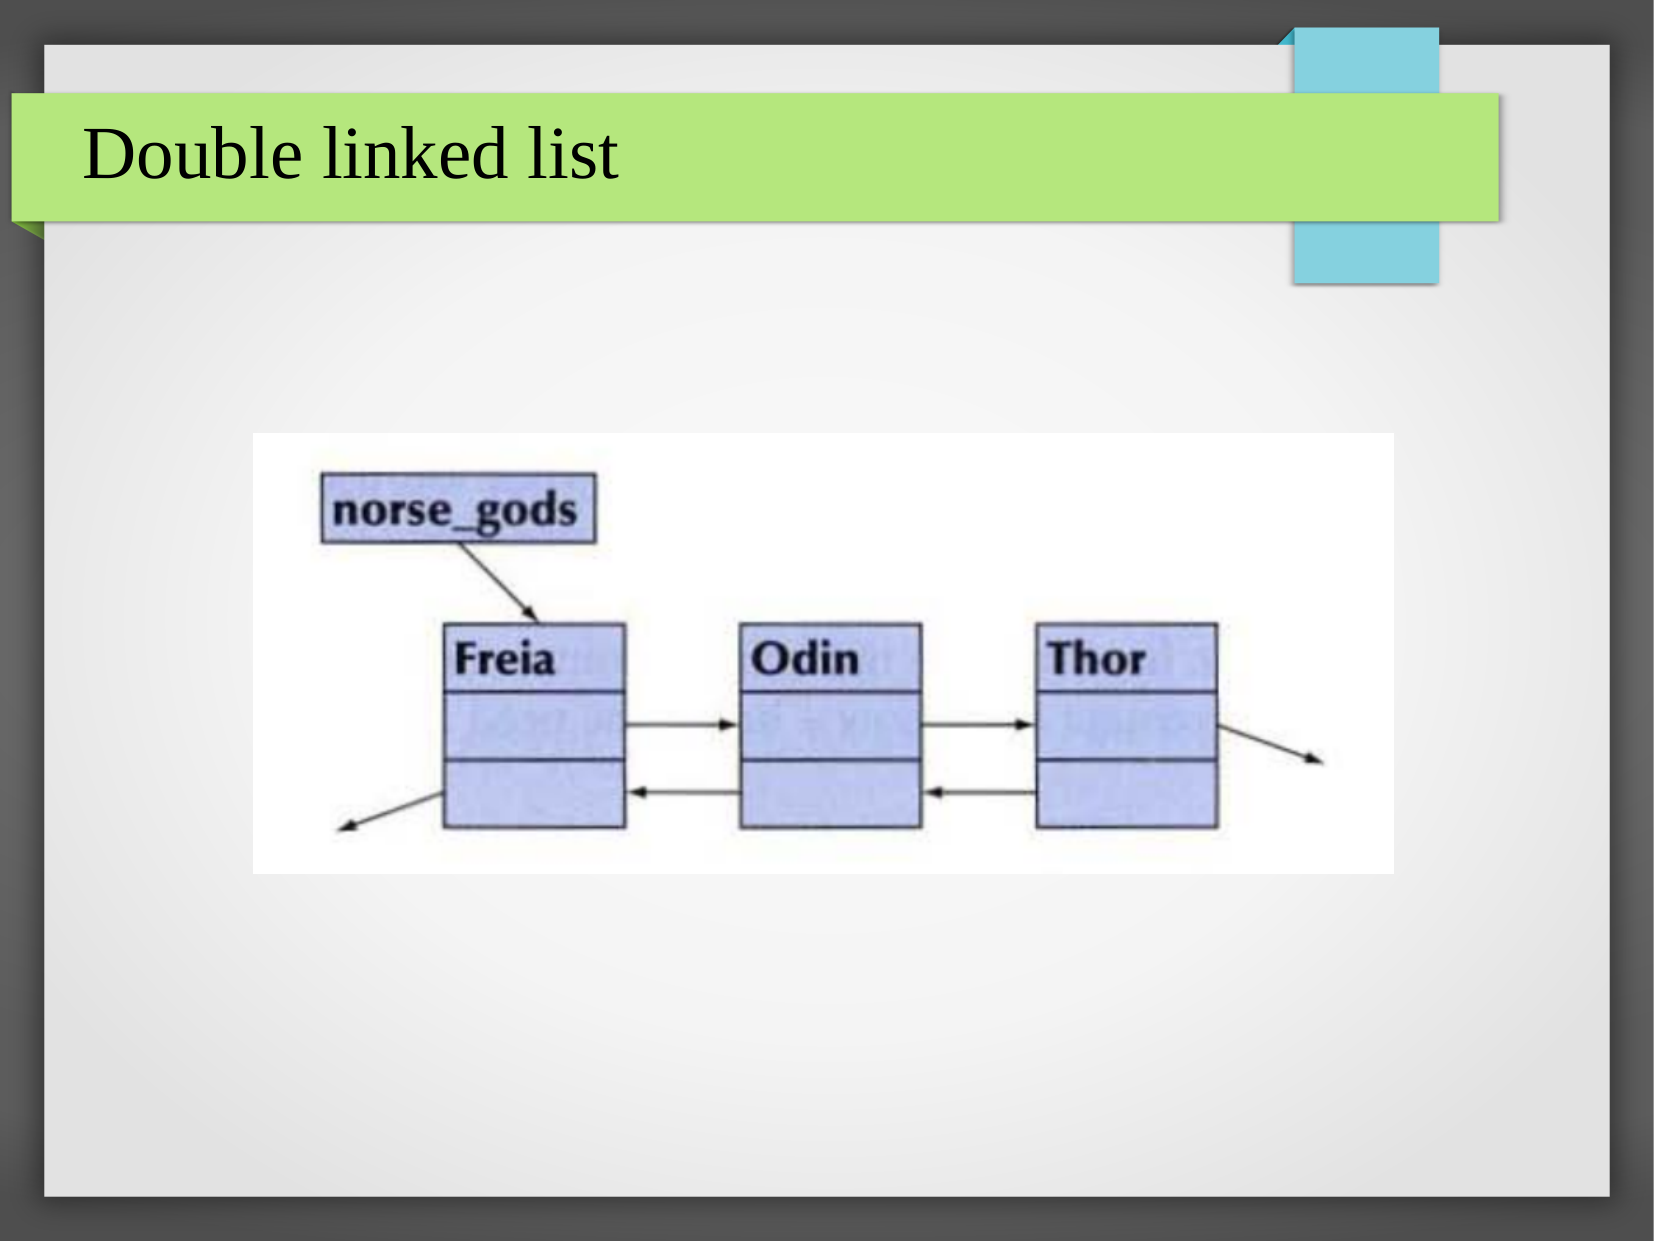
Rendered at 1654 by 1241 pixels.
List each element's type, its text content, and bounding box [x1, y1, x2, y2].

title Double linked list [82, 94, 1264, 213]
picture [0, 0, 1654, 1241]
